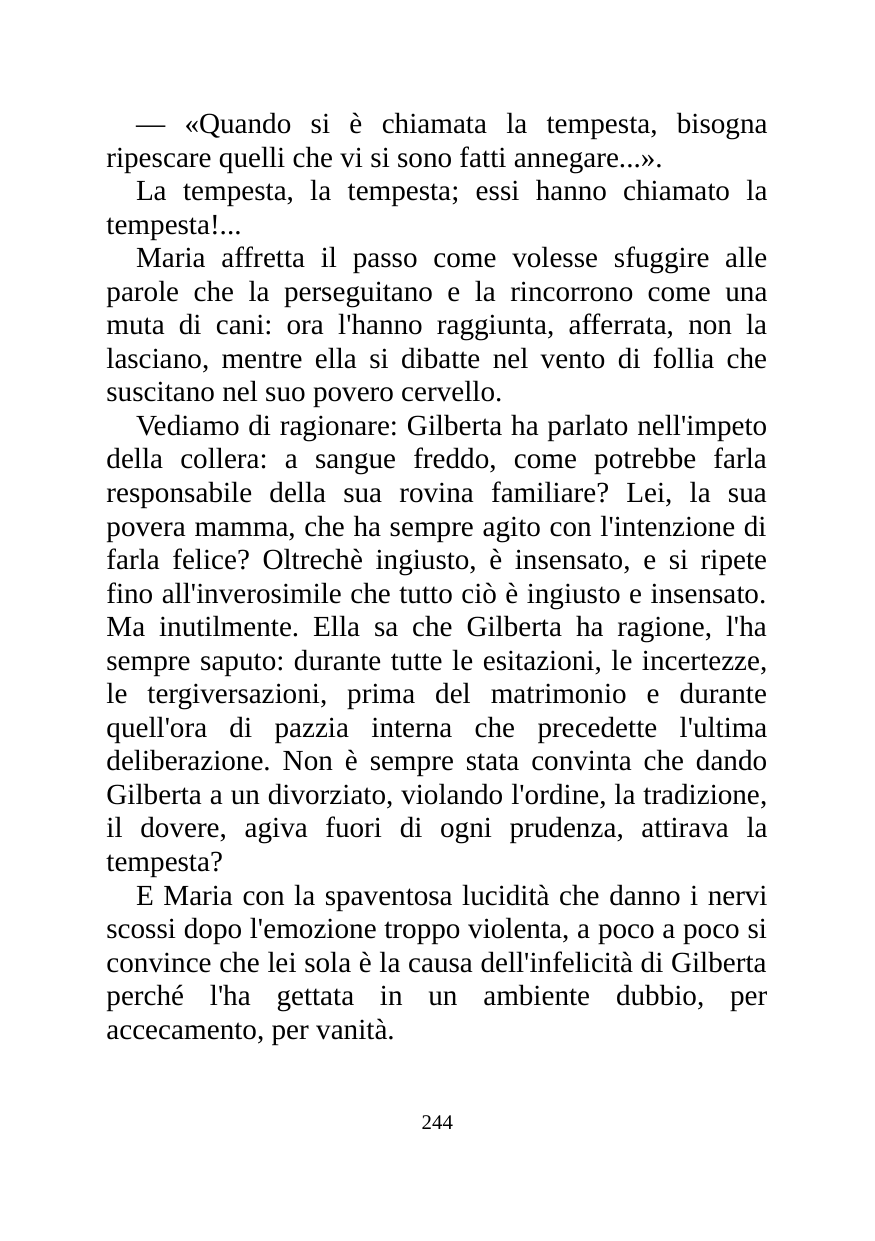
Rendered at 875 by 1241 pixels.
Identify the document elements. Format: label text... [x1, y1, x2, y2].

text — «Quando si è chiamata la tempesta, bisogna ripescare quelli che vi si sono fatti annegare...». [106, 106, 768, 173]
text La tempesta, la tempesta; essi hanno chiamato la tempesta!... [106, 173, 768, 240]
text Maria affretta il passo come volesse sfuggire alle parole che la perseguitano e la rincorrono come una muta di cani: ora l'hanno raggiunta, afferrata, non la lasciano, mentre ella si dibatte nel vento di follia che suscitano nel suo povero cervello. [106, 240, 768, 408]
text Vediamo di ragionare: Gilberta ha parlato nell'impeto della collera: a sangue freddo, come potrebbe farla responsabile della sua rovina familiare? Lei, la sua povera mamma, che ha sempre agito con l'intenzione di farla felice? Oltrechè ingiusto, è insensato, e si ripete fino all'inverosimile che tutto ciò è ingiusto e insensato. Ma inutilmente. Ella sa che Gilberta ha ragione, l'ha sempre saputo: durante tutte le esitazioni, le incertezze, le tergiversazioni, prima del matrimonio e durante quell'ora di pazzia interna che precedette l'ultima deliberazione. Non è sempre stata convinta che dando Gilberta a un divorziato, violando l'ordine, la tradizione, il dovere, agiva fuori di ogni prudenza, attirava la tempesta? [106, 408, 768, 878]
text E Maria con la spaventosa lucidità che danno i nervi scossi dopo l'emozione troppo violenta, a poco a poco si convince che lei sola è la causa dell'infelicità di Gilberta perché l'ha gettata in un ambiente dubbio, per accecamento, per vanità. [106, 878, 768, 1045]
